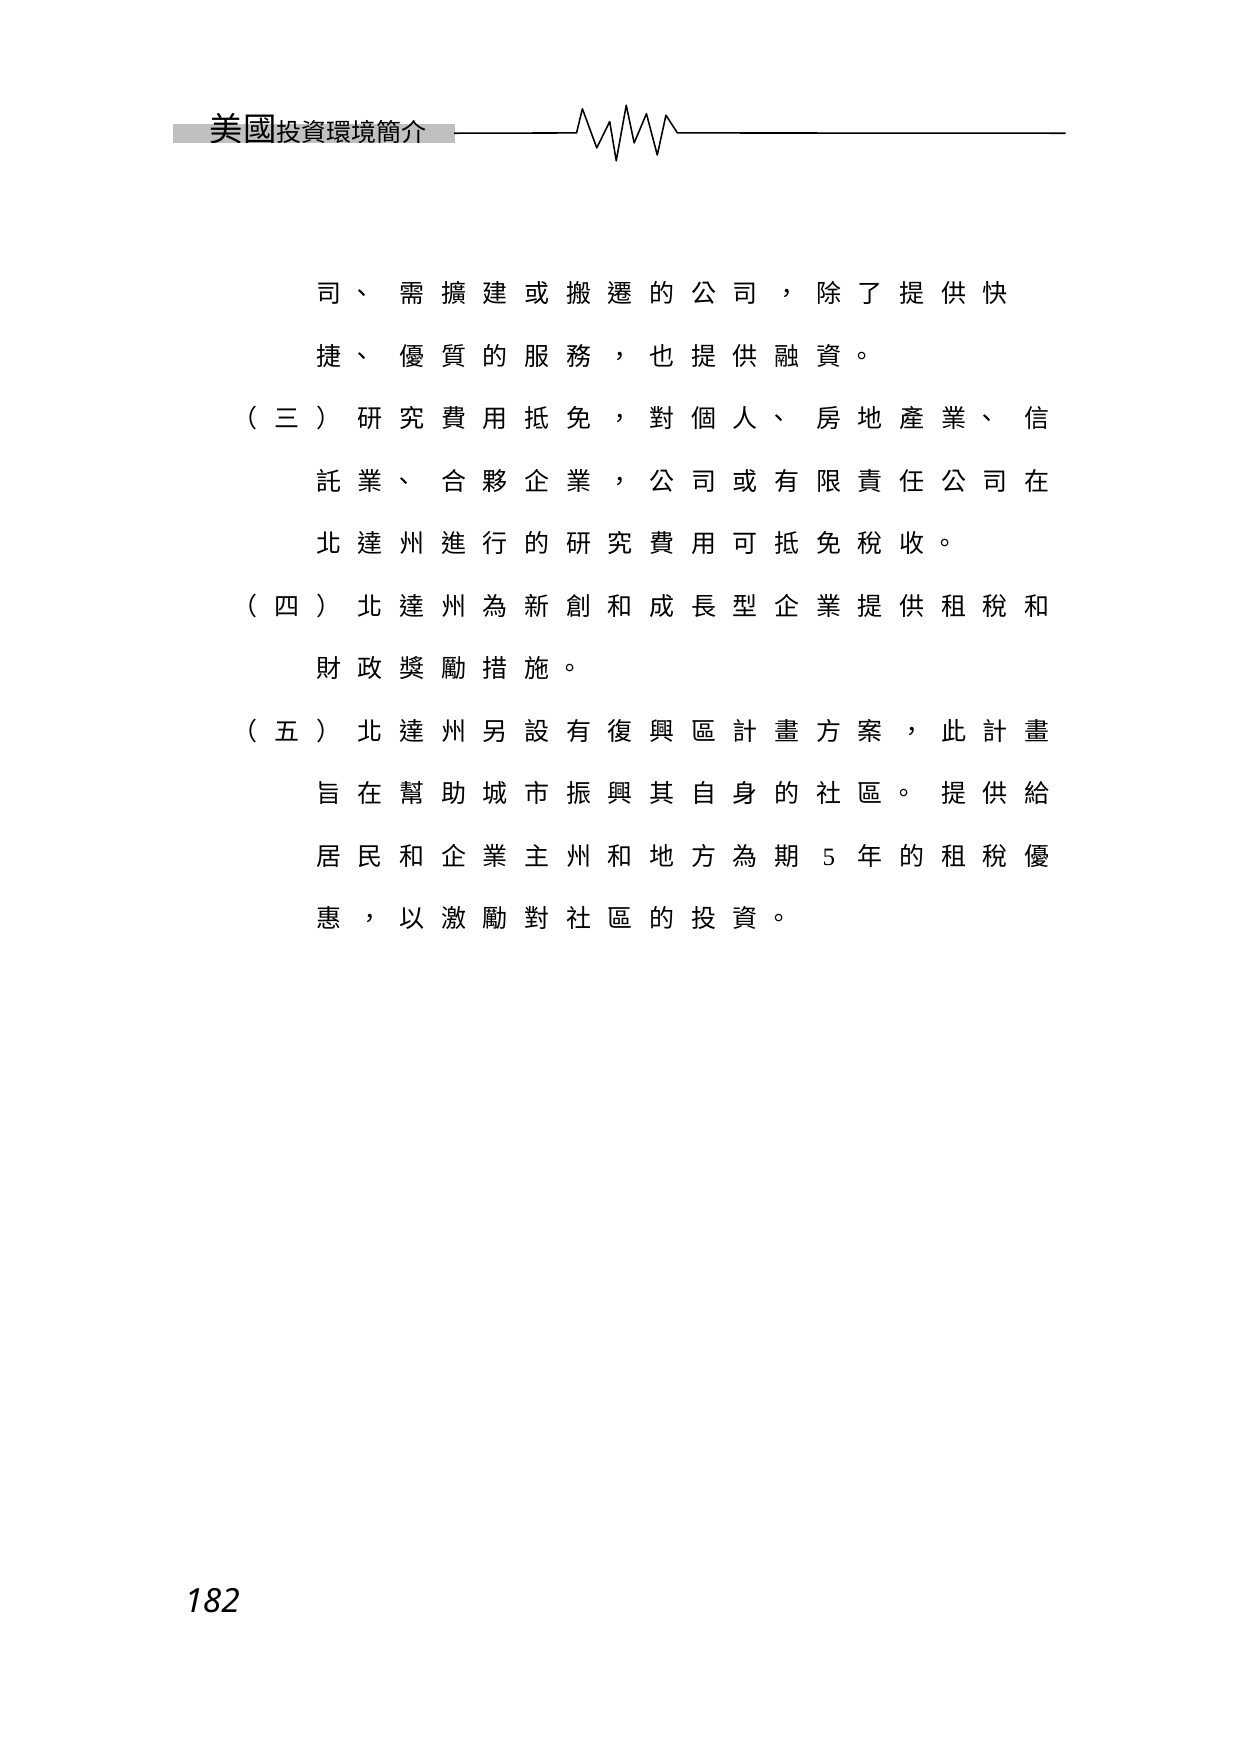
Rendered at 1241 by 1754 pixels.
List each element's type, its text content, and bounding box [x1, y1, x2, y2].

text （三）研究費用抵免，對個人、房地產業、信託業、合夥企業，公司或有限責任公司在北達州進行的研究費用可抵免稅收。 [207, 375, 1058, 563]
text （四）北達州為新創和成長型企業提供租稅和財政獎勵措施。 [207, 563, 1058, 688]
text 司、需擴建或搬遷的公司，除了提供快捷、優質的服務，也提供融資。 [207, 250, 1058, 375]
text （五）北達州另設有復興區計畫方案，此計畫旨在幫助城市振興其自身的社區。提供給居民和企業主州和地方為期5年的租稅優惠，以激勵對社區的投資。 [207, 688, 1058, 938]
